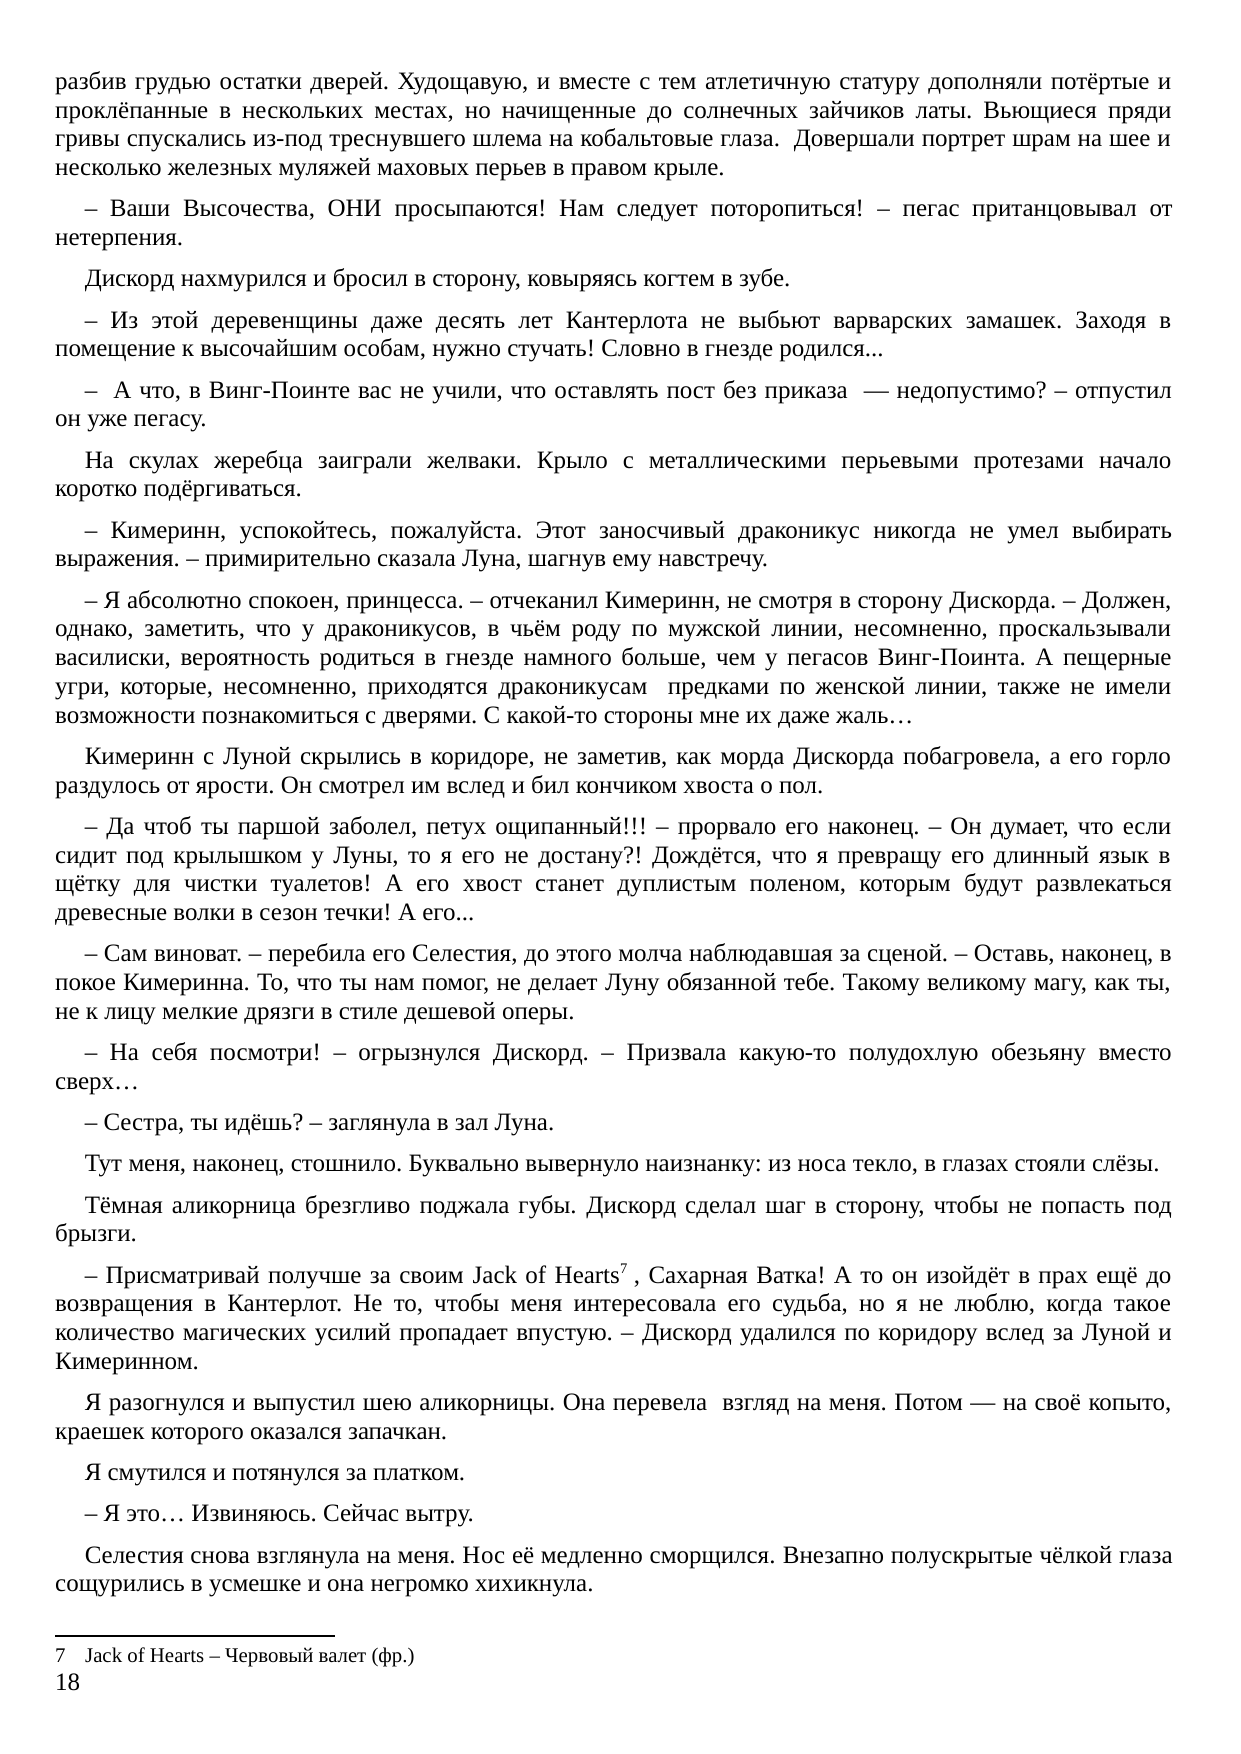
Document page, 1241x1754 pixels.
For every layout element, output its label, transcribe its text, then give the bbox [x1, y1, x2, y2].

text – На себя посмотри! – огрызнулся Дискорд. – Призвала какую-то полудохлую обезьяну вместо сверх… [55, 1037, 1173, 1095]
text – Сестра, ты идёшь? – заглянула в зал Луна. [55, 1107, 1173, 1136]
text Тут меня, наконец, стошнило. Буквально вывернуло наизнанку: из носа текло, в глазах стояли слёзы. [55, 1148, 1173, 1177]
text Jack of Hearts – Червовый валет (фр.) [55, 1642, 1173, 1667]
text Селестия снова взглянула на меня. Нос её медленно сморщился. Внезапно полускрытые чёлкой глаза сощурились в усмешке и она негромко хихикнула. [55, 1540, 1173, 1597]
text – Я абсолютно спокоен, принцесса. – отчеканил Кимеринн, не смотря в сторону Дискорда. – Должен, однако, заметить, что у драконикусов, в чьём роду по мужской линии, несомненно, проскальзывали василиски, вероятность родиться в гнезде намного больше, чем у пегасов Винг-Поинта. А пещерные угри, которые, несомненно, приходятся драконикусам предками по женской линии, также не имели возможности познакомиться с дверями. С какой-то стороны мне их даже жаль… [55, 585, 1173, 728]
text – Я это… Извиняюсь. Сейчас вытру. [55, 1498, 1173, 1527]
text – Сам виноват. – перебила его Селестия, до этого молча наблюдавшая за сценой. – Оставь, наконец, в покое Кимеринна. То, что ты нам помог, не делает Луну обязанной тебе. Такому великому магу, как ты, не к лицу мелкие дрязги в стиле дешевой оперы. [55, 938, 1173, 1025]
text – А что, в Винг-Поинте вас не учили, что оставлять пост без приказа — недопустимо? – отпустил он уже пегасу. [55, 375, 1173, 432]
text – Присматривай получше за своим Jack of Hearts , Сахарная Ватка! А то он изойдёт в прах ещё до возвращения в Кантерлот. Не то, чтобы меня интересовала его судьба, но я не люблю, когда такое количество магических усилий пропадает впустую. – Дискорд удалился по коридору вслед за Луной и Кимеринном. [55, 1260, 1173, 1375]
text – Да чтоб ты паршой заболел, петух ощипанный!!! – прорвало его наконец. – Он думает, что если сидит под крылышком у Луны, то я его не достану?! Дождётся, что я превращу его длинный язык в щётку для чистки туалетов! А его хвост станет дуплистым поленом, которым будут развлекаться древесные волки в сезон течки! А его... [55, 811, 1173, 926]
text Кимеринн с Луной скрылись в коридоре, не заметив, как морда Дискорда побагровела, а его горло раздулось от ярости. Он смотрел им вслед и бил кончиком хвоста о пол. [55, 741, 1173, 798]
text Я разогнулся и выпустил шею аликорницы. Она перевела взгляд на меня. Потом — на своё копыто, краешек которого оказался запачкан. [55, 1387, 1173, 1445]
text Дискорд нахмурился и бросил в сторону, ковыряясь когтем в зубе. [55, 263, 1173, 292]
text Тёмная аликорница брезгливо поджала губы. Дискорд сделал шаг в сторону, чтобы не попасть под брызги. [55, 1190, 1173, 1247]
text – Из этой деревенщины даже десять лет Кантерлота не выбьют варварских замашек. Заходя в помещение к высочайшим особам, нужно стучать! Словно в гнезде родился... [55, 305, 1173, 362]
text Я смутился и потянулся за платком. [55, 1457, 1173, 1486]
text – Ваши Высочества, ОНИ просыпаются! Нам следует поторопиться! – пегас пританцовывал от нетерпения. [55, 193, 1173, 251]
text На скулах жеребца заиграли желваки. Крыло с металлическими перьевыми протезами начало коротко подёргиваться. [55, 445, 1173, 502]
text – Кимеринн, успокойтесь, пожалуйста. Этот заносчивый драконикус никогда не умел выбирать выражения. – примирительно сказала Луна, шагнув ему навстречу. [55, 515, 1173, 572]
text разбив грудью остатки дверей. Худощавую, и вместе с тем атлетичную статуру дополняли потёртые и проклёпанные в нескольких местах, но начищенные до солнечных зайчиков латы. Вьющиеся пряди гривы спускались из-под треснувшего шлема на кобальтовые глаза. Довершали портрет шрам на шее и несколько железных муляжей маховых перьев в правом крыле. [55, 66, 1173, 181]
